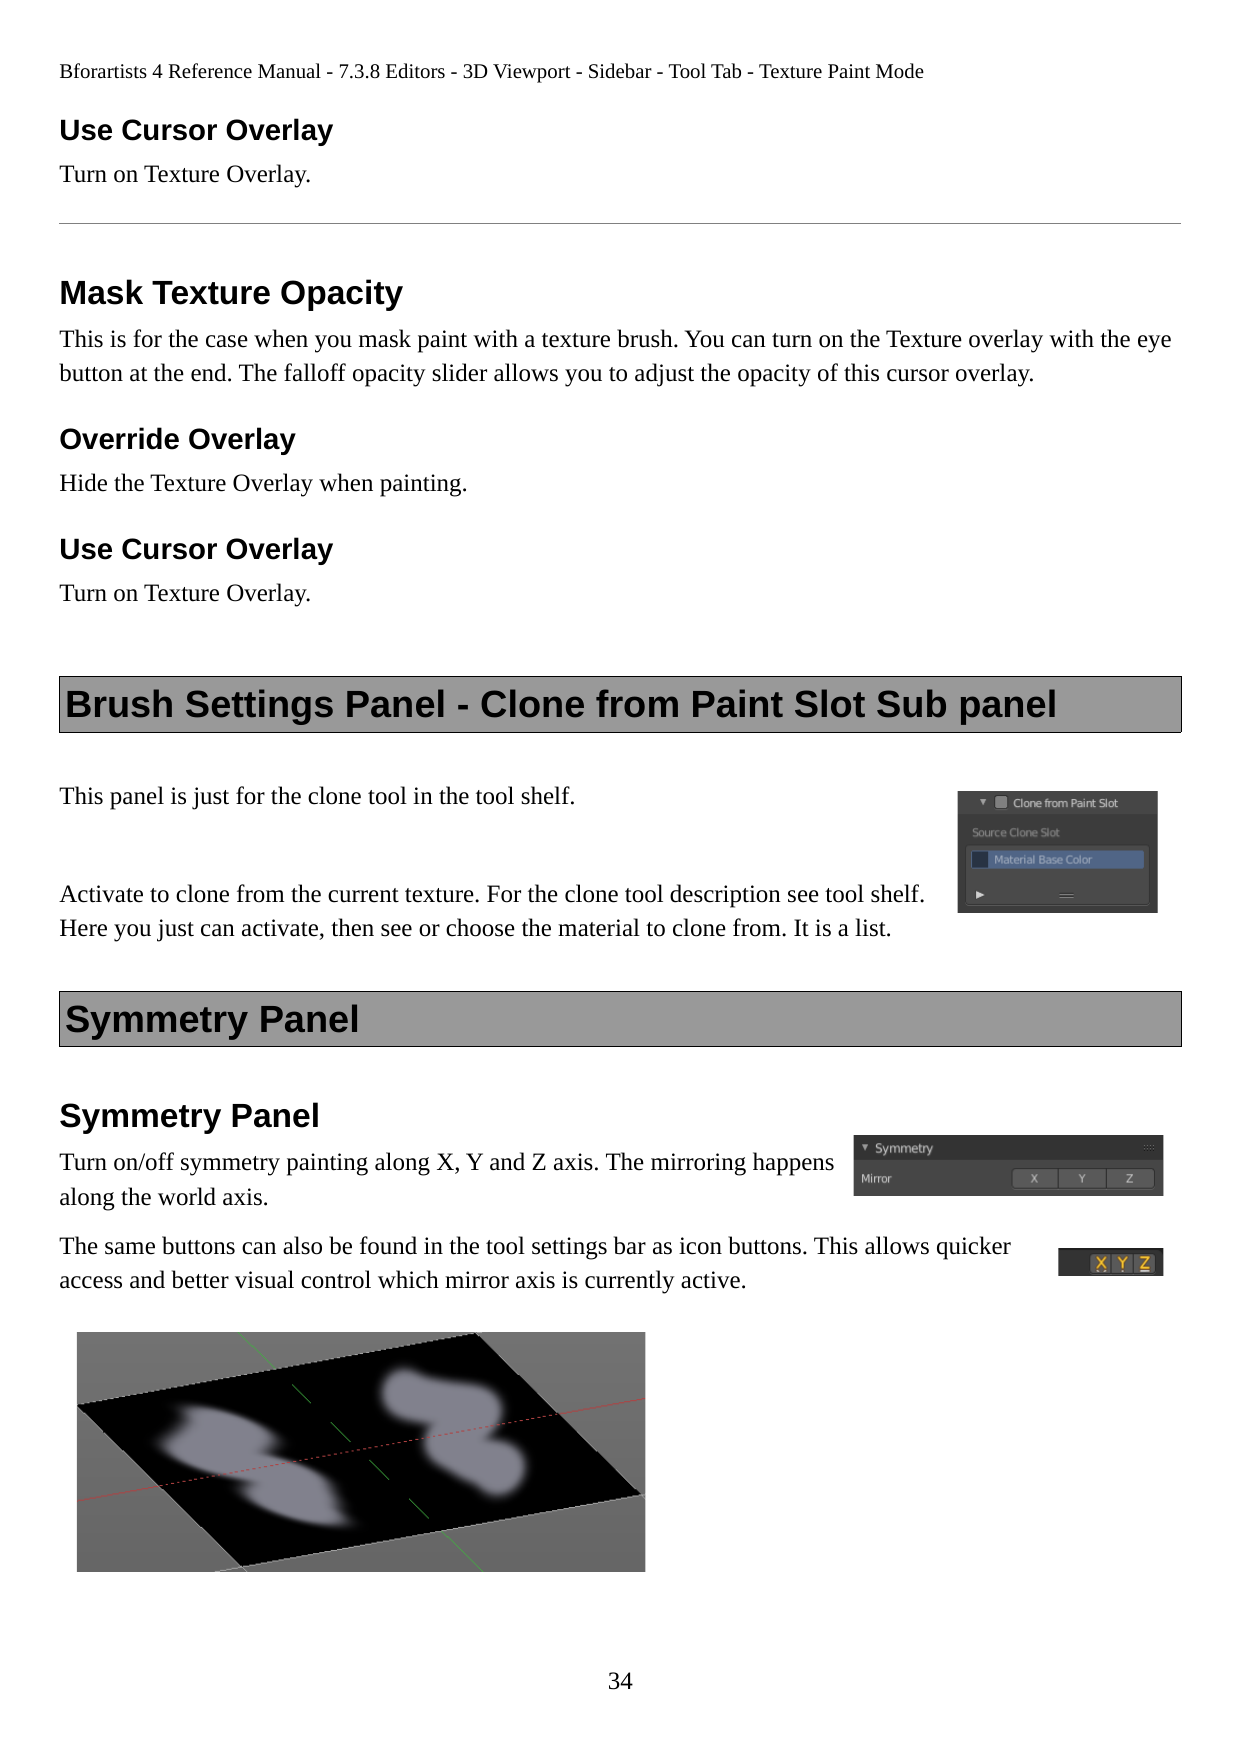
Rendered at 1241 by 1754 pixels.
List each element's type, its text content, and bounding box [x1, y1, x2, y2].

text Activate to clone from the current texture. For the clone tool description see tool shelf. Here you just can activate, then see or choose the material to clone from. It is a list. [59, 879, 1181, 942]
table_header Brush Settings Panel - Clone from Paint Slot Sub panel [60, 677, 1181, 732]
subtitle Mask Texture Opacity [59, 273, 1181, 312]
picture [957, 791, 1158, 913]
subtitle Symmetry Panel [59, 1096, 1181, 1135]
table_header Symmetry Panel [60, 992, 1181, 1046]
text Turn on/off symmetry painting along X, Y and Z axis. The mirroring happens along the world axis. [59, 1196, 1181, 1211]
subtitle Use Cursor Overlay [59, 532, 1181, 566]
text This is for the case when you mask paint with a texture brush. You can turn on the Texture overlay with the eye button at the end. The falloff opacity slider allows you to adjust the opacity of this cursor overlay. [59, 324, 1181, 387]
text The same buttons can also be found in the tool settings bar as icon buttons. This allows quicker access and better visual control which mirror axis is currently active. [59, 1231, 1181, 1294]
text Hide the Texture Overlay when painting. [59, 468, 1181, 497]
text Turn on Texture Overlay. [59, 578, 1181, 607]
text This panel is just for the clone tool in the tool shelf. [59, 781, 1181, 809]
subtitle Use Cursor Overlay [59, 113, 1181, 146]
text Turn on Texture Overlay. [59, 159, 1181, 188]
picture [853, 1135, 1164, 1196]
picture [76, 1332, 646, 1572]
picture [1058, 1248, 1164, 1276]
subtitle Override Overlay [59, 422, 1181, 456]
